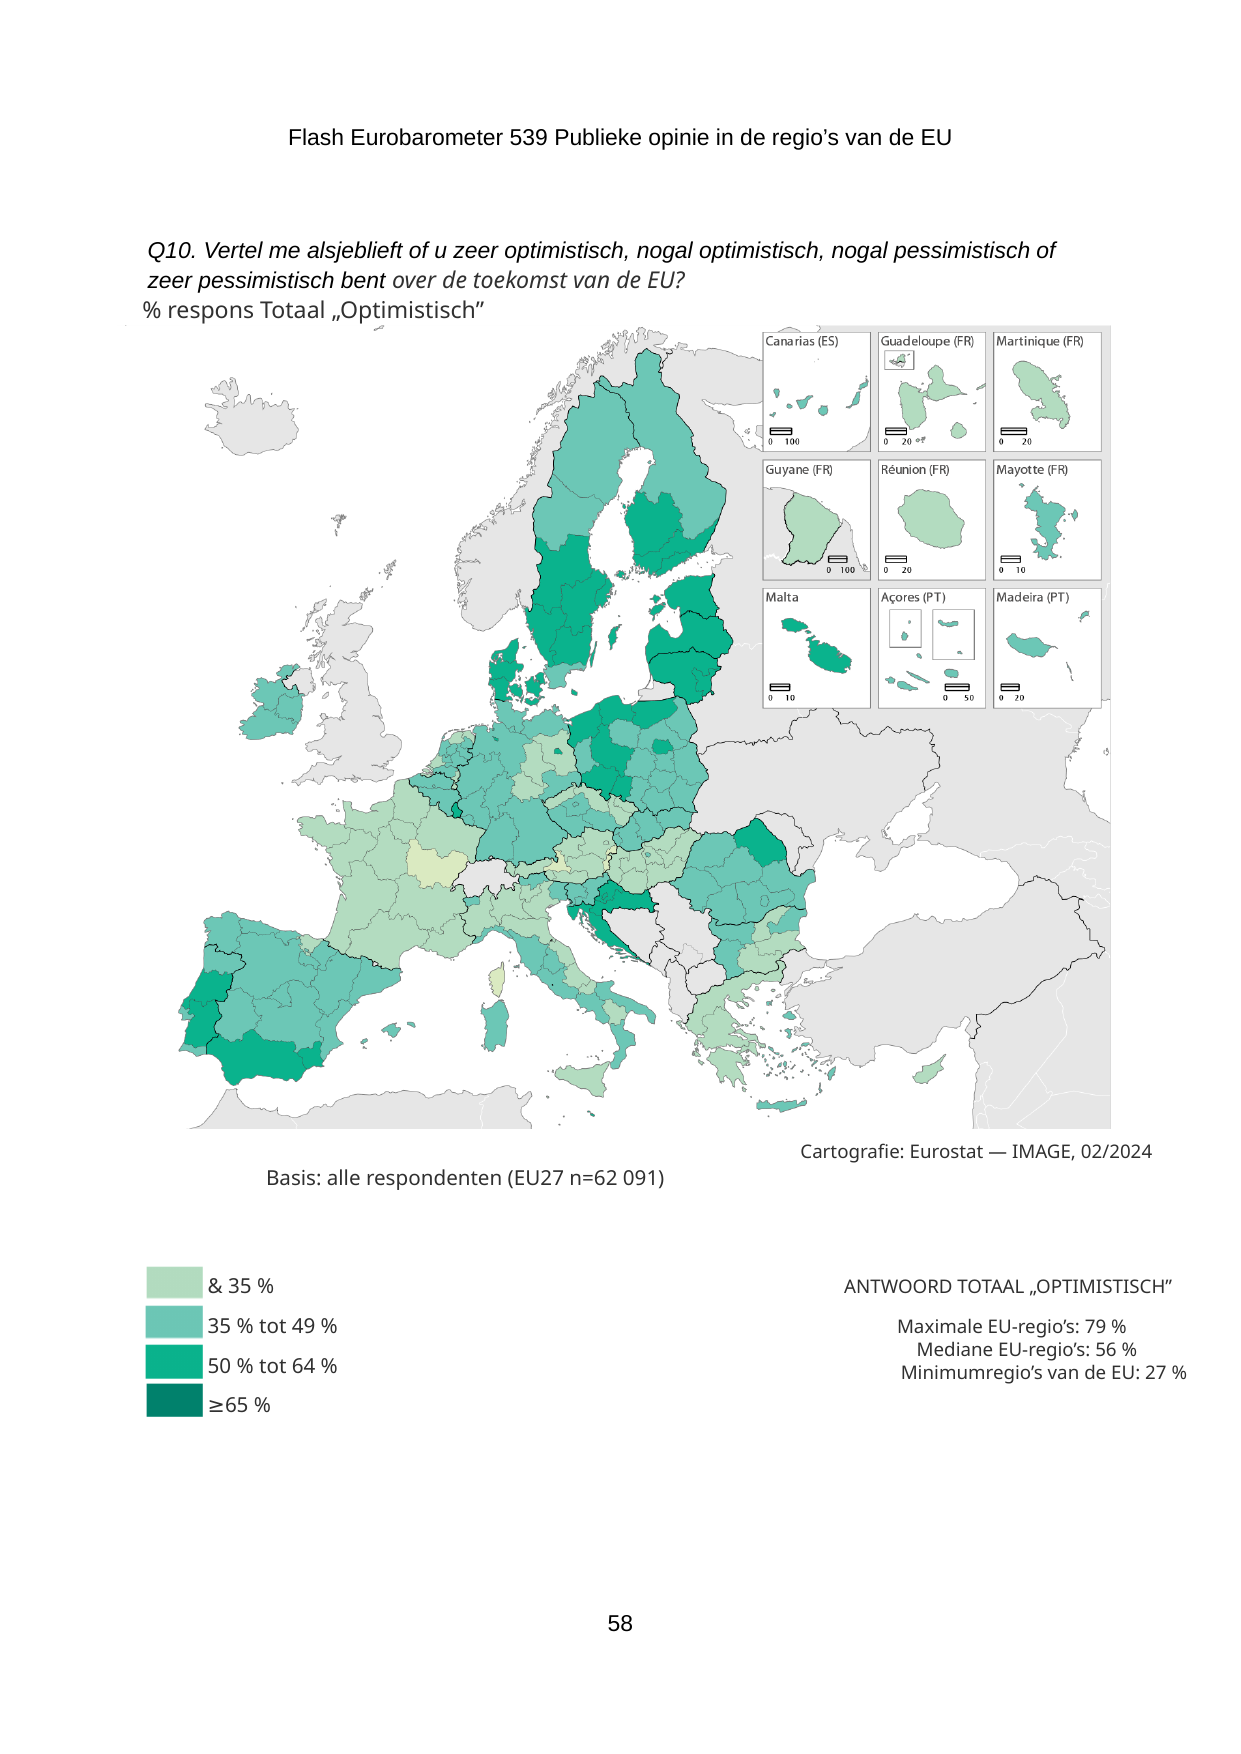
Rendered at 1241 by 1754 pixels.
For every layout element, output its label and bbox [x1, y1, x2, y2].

picture [146, 1345, 202, 1378]
picture [146, 1306, 202, 1339]
picture [147, 1384, 202, 1416]
picture [147, 1267, 202, 1299]
picture [117, 321, 1118, 1129]
